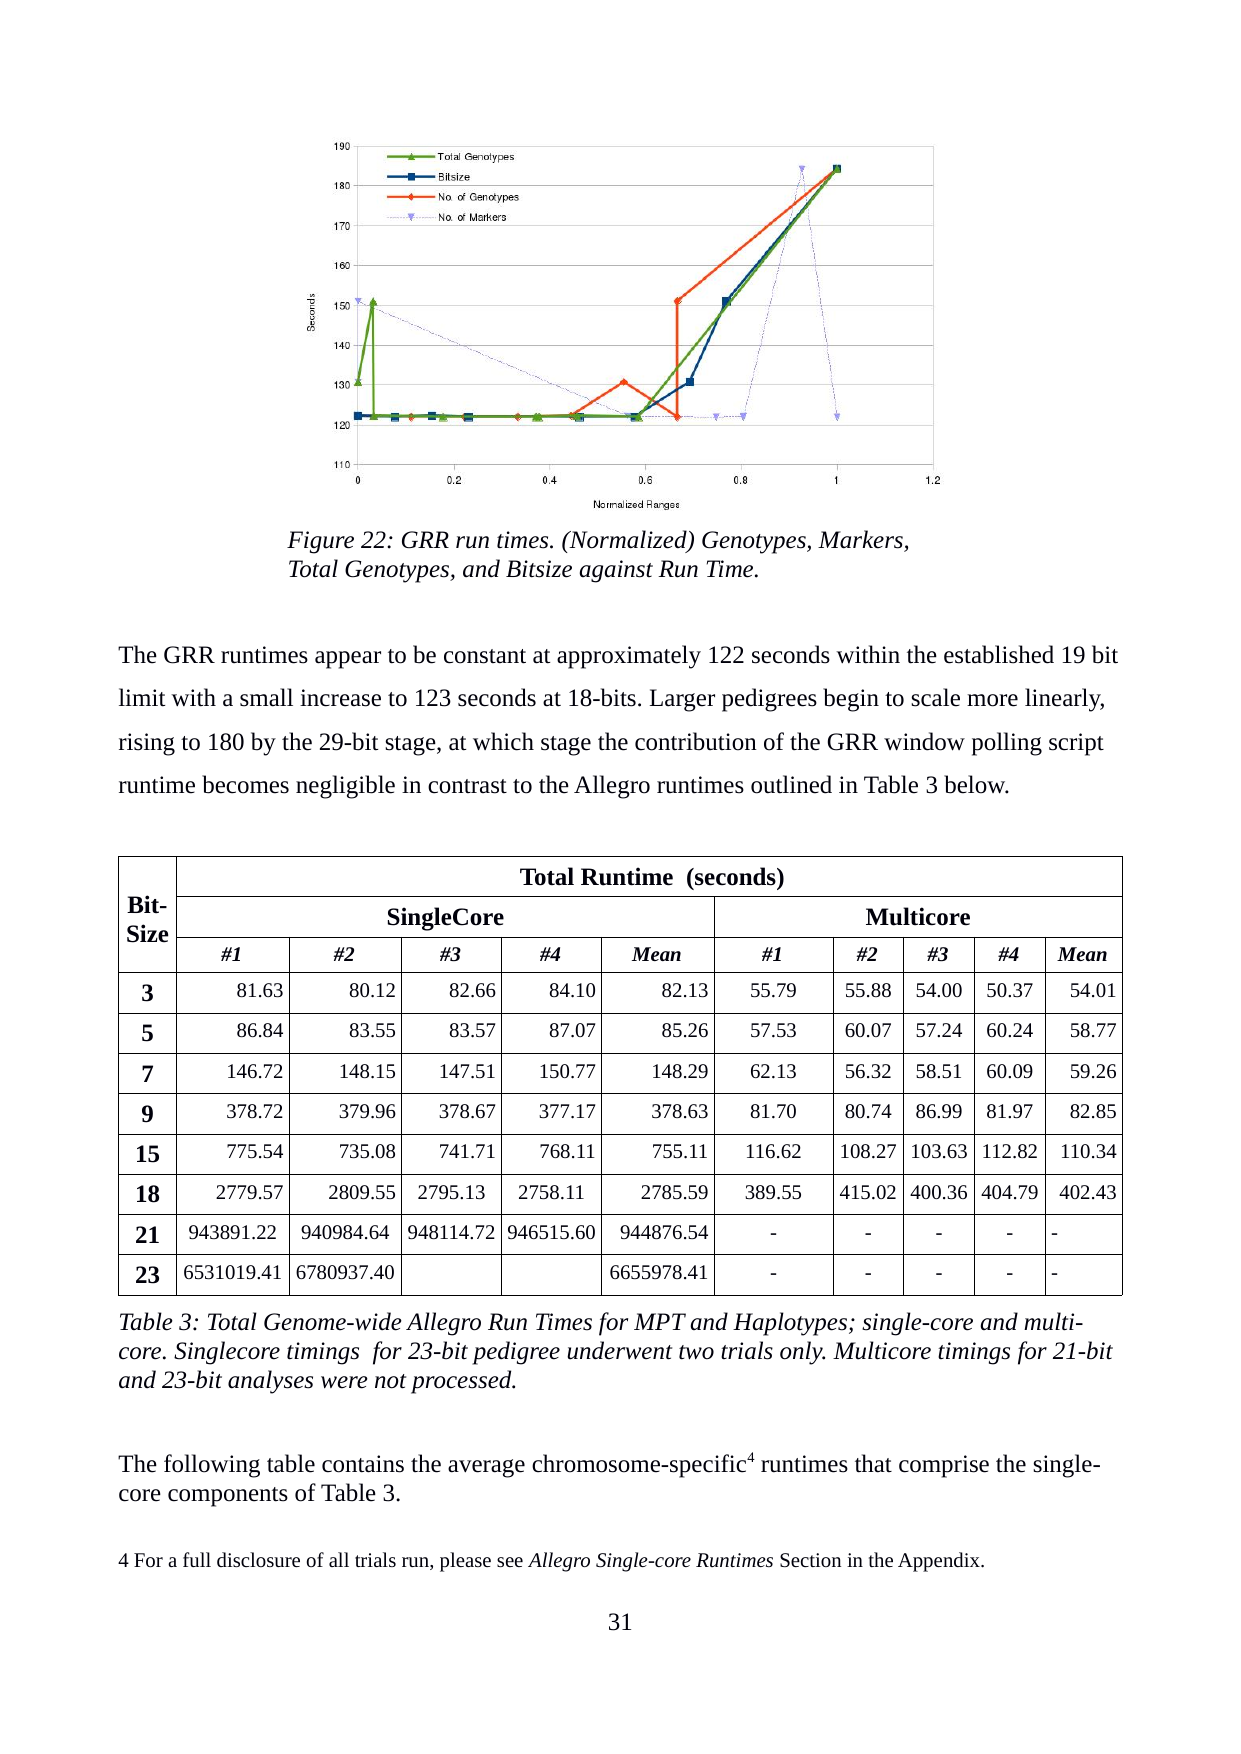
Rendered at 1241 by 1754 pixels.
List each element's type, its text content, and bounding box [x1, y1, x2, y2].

table_cell 150.77 [502, 1054, 601, 1093]
table_cell #4 [975, 938, 1045, 972]
table_cell #1 [715, 938, 833, 972]
table_cell 147.51 [402, 1054, 501, 1093]
table_cell 768.11 [502, 1135, 601, 1174]
table_cell 400.36 [904, 1175, 974, 1214]
table_cell 86.84 [177, 1014, 289, 1053]
table_cell 112.82 [975, 1135, 1045, 1174]
table_cell - [834, 1255, 903, 1295]
table_cell 81.70 [715, 1094, 833, 1133]
table_cell - [715, 1215, 833, 1254]
table_cell 948114.72 [402, 1215, 501, 1254]
table_cell 7 [119, 1054, 176, 1093]
table_cell #4 [502, 938, 601, 972]
table_cell 59.26 [1046, 1054, 1122, 1093]
table_cell 377.17 [502, 1094, 601, 1133]
table_cell 110.34 [1046, 1135, 1122, 1174]
table_cell 6655978.41 [602, 1255, 714, 1295]
table_cell 60.24 [975, 1014, 1045, 1053]
table_cell 80.74 [834, 1094, 903, 1133]
table_cell 940984.64 [290, 1215, 401, 1254]
text Figure 22: GRR run times. (Normalized) Genotypes, Markers, Total Genotypes, and Bitsize against Run Time. [287, 526, 953, 583]
table_cell - [904, 1255, 974, 1295]
table_cell 84.10 [502, 973, 601, 1012]
table_cell 83.55 [290, 1014, 401, 1053]
table_cell 87.07 [502, 1014, 601, 1053]
table_cell 378.72 [177, 1094, 289, 1133]
table_cell 86.99 [904, 1094, 974, 1133]
table_cell 755.11 [602, 1135, 714, 1174]
table_cell 18 [119, 1175, 176, 1214]
table_cell 2779.57 [177, 1175, 289, 1214]
table_cell 378.67 [402, 1094, 501, 1133]
table_cell 85.26 [602, 1014, 714, 1053]
table_cell 775.54 [177, 1135, 289, 1174]
table_cell 741.71 [402, 1135, 501, 1174]
text For a full disclosure of all trials run, please see Allegro Single-core Runtimes Section in the Appendix. [118, 1548, 1122, 1572]
table_cell 58.77 [1046, 1014, 1122, 1053]
table_cell 103.63 [904, 1135, 974, 1174]
table_cell - [975, 1215, 1045, 1254]
table_cell 6531019.41 [177, 1255, 289, 1295]
table_cell 60.07 [834, 1014, 903, 1053]
table_header Total Runtime (seconds) [177, 857, 1122, 896]
table_cell 50.37 [975, 973, 1045, 1012]
table_cell 148.15 [290, 1054, 401, 1093]
table_cell 943891.22 [177, 1215, 289, 1254]
table_cell - [715, 1255, 833, 1295]
table_header Bit-Size [119, 857, 176, 972]
table_cell 62.13 [715, 1054, 833, 1093]
table_cell 23 [119, 1255, 176, 1295]
table_cell 415.02 [834, 1175, 903, 1214]
table_cell 82.85 [1046, 1094, 1122, 1133]
table_cell 58.51 [904, 1054, 974, 1093]
table_cell 6780937.40 [290, 1255, 401, 1295]
table_cell 55.88 [834, 973, 903, 1012]
table_cell 54.00 [904, 973, 974, 1012]
table_cell 378.63 [602, 1094, 714, 1133]
table_cell 116.62 [715, 1135, 833, 1174]
table_cell 3 [119, 973, 176, 1012]
table_cell 15 [119, 1135, 176, 1174]
table_cell 108.27 [834, 1135, 903, 1174]
table_cell #1 [177, 938, 289, 972]
picture [287, 130, 953, 526]
text Table 3: Total Genome-wide Allegro Run Times for MPT and Haplotypes; single-core and multi-core. Singlecore timings for 23-bit pedigree underwent two trials only. Multicore timings for 21-bit and 23-bit analyses were not processed. [118, 1307, 1122, 1393]
table_cell 5 [119, 1014, 176, 1053]
table_cell 82.13 [602, 973, 714, 1012]
table_cell 54.01 [1046, 973, 1122, 1012]
table_cell Mean [1046, 938, 1122, 972]
table_cell 2809.55 [290, 1175, 401, 1214]
table_cell 735.08 [290, 1135, 401, 1174]
table_cell - [1046, 1255, 1122, 1295]
table_cell 57.53 [715, 1014, 833, 1053]
table_cell 2785.59 [602, 1175, 714, 1214]
table_cell 402.43 [1046, 1175, 1122, 1214]
table_cell 57.24 [904, 1014, 974, 1053]
table_cell 404.79 [975, 1175, 1045, 1214]
table_cell 946515.60 [502, 1215, 601, 1254]
table_cell #3 [402, 938, 501, 972]
table_cell 56.32 [834, 1054, 903, 1093]
table_cell - [975, 1255, 1045, 1295]
table_cell 146.72 [177, 1054, 289, 1093]
table_cell 148.29 [602, 1054, 714, 1093]
table_cell - [834, 1215, 903, 1254]
table_cell [502, 1255, 601, 1295]
table_cell 83.57 [402, 1014, 501, 1053]
table_cell #2 [290, 938, 401, 972]
table_cell Mean [602, 938, 714, 972]
table_cell 9 [119, 1094, 176, 1133]
table_cell 379.96 [290, 1094, 401, 1133]
table_cell 82.66 [402, 973, 501, 1012]
table_cell 80.12 [290, 973, 401, 1012]
table_cell Multicore [715, 897, 1122, 937]
table_cell 2795.13 [402, 1175, 501, 1214]
table_cell - [904, 1215, 974, 1254]
table_cell SingleCore [177, 897, 714, 937]
table_cell 55.79 [715, 973, 833, 1012]
table_cell 389.55 [715, 1175, 833, 1214]
table_cell 60.09 [975, 1054, 1045, 1093]
text The GRR runtimes appear to be constant at approximately 122 seconds within the established 19 bit limit with a small increase to 123 seconds at 18-bits. Larger pedigrees begin to scale more linearly, rising to 180 by the 29-bit stage, at which stage the contribution of the GRR window polling script runtime becomes negligible in contrast to the Allegro runtimes outlined in Table 3 below. [118, 640, 1122, 798]
table_cell [402, 1255, 501, 1295]
table_cell 81.63 [177, 973, 289, 1012]
table_cell - [1046, 1215, 1122, 1254]
table_cell 21 [119, 1215, 176, 1254]
table_cell 2758.11 [502, 1175, 601, 1214]
text The following table contains the average chromosome-specific runtimes that comprise the single-core components of Table 3. [118, 1449, 1122, 1507]
table_cell #3 [904, 938, 974, 972]
table_cell #2 [834, 938, 903, 972]
table_cell 944876.54 [602, 1215, 714, 1254]
table_cell 81.97 [975, 1094, 1045, 1133]
